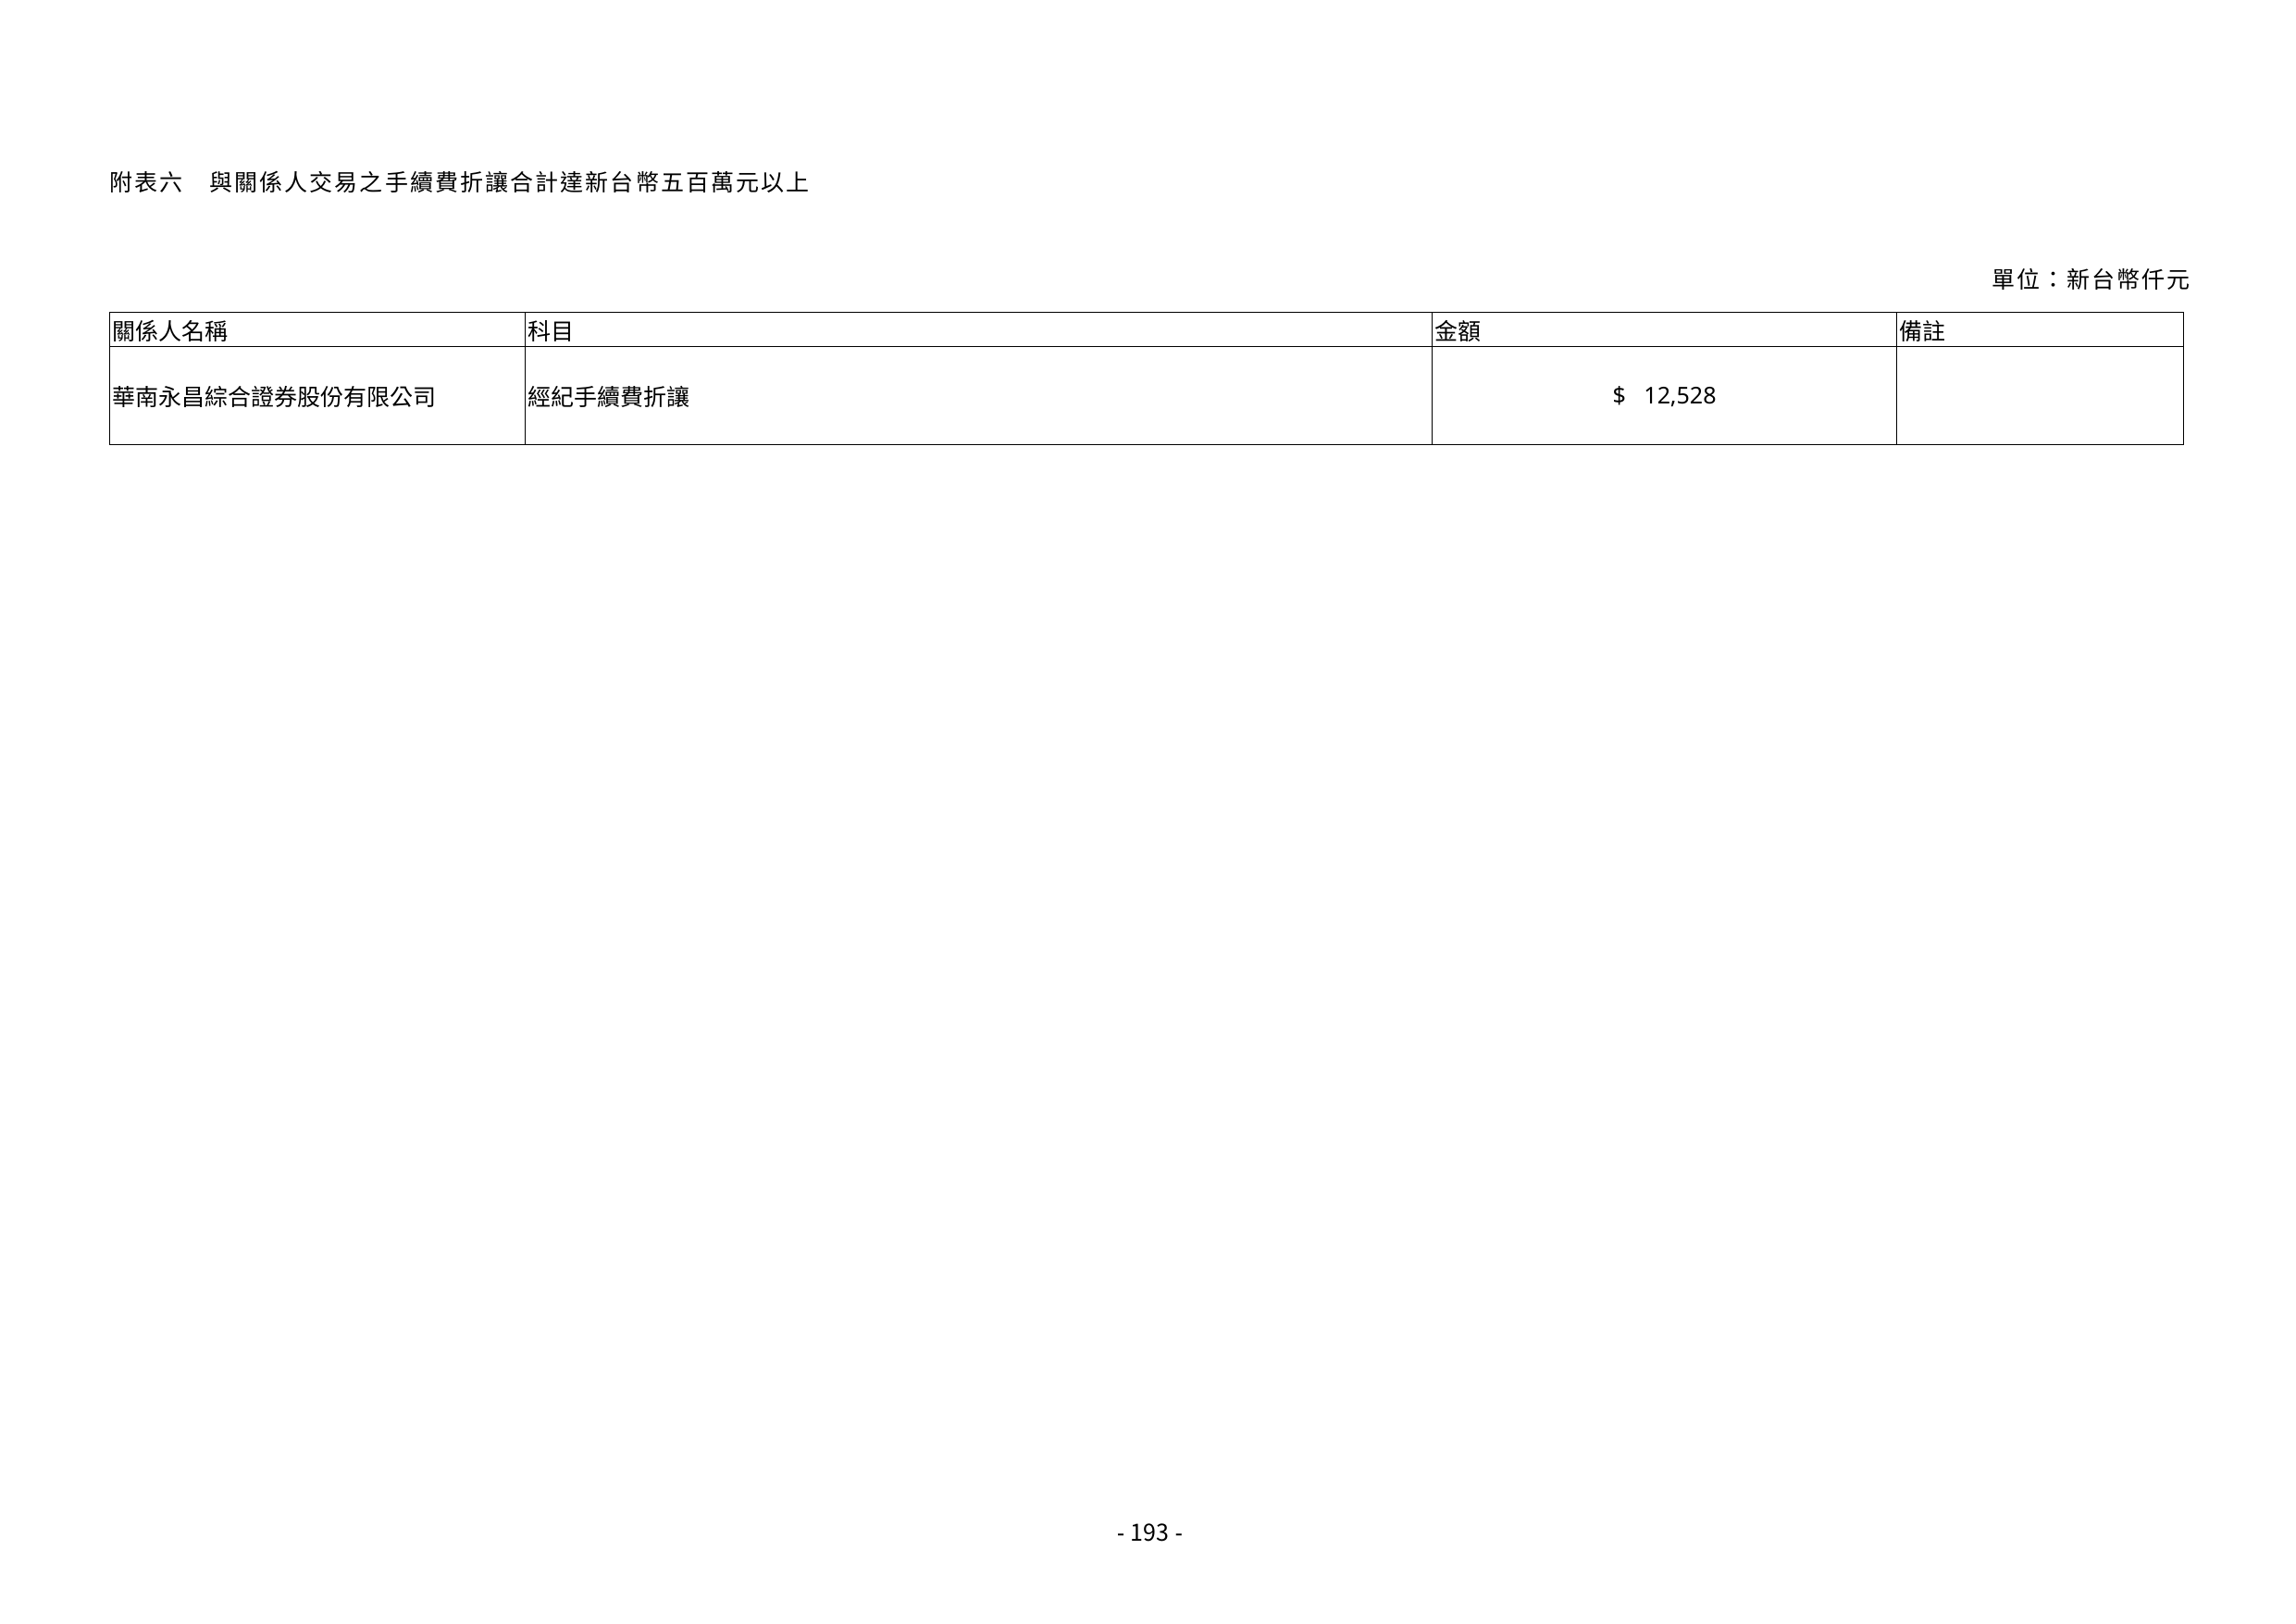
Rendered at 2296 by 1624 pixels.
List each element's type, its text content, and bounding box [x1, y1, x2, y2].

text 附表六 與關係人交易之手續費折讓合計達新台幣五百萬元以上 [109, 164, 2190, 197]
table_cell [1433, 347, 1896, 378]
table_header 金額 [1433, 313, 1896, 346]
table_cell [1433, 413, 1896, 444]
table_cell [110, 413, 525, 444]
table_cell 經紀手續費折讓 [526, 378, 1432, 413]
table_cell 華南永昌綜合證券股份有限公司 [110, 378, 525, 413]
table_cell [1897, 378, 2183, 413]
table_cell [526, 347, 1432, 378]
table_cell [110, 347, 525, 378]
table_cell [1897, 413, 2183, 444]
table_cell [526, 413, 1432, 444]
table_header 備註 [1897, 313, 2183, 346]
table_cell $ 12,528 [1433, 378, 1896, 413]
table_header 關係人名稱 [110, 313, 525, 346]
table_cell [1897, 347, 2183, 378]
text 單位：新台幣仟元 [109, 262, 2190, 295]
table_header 科目 [526, 313, 1432, 346]
